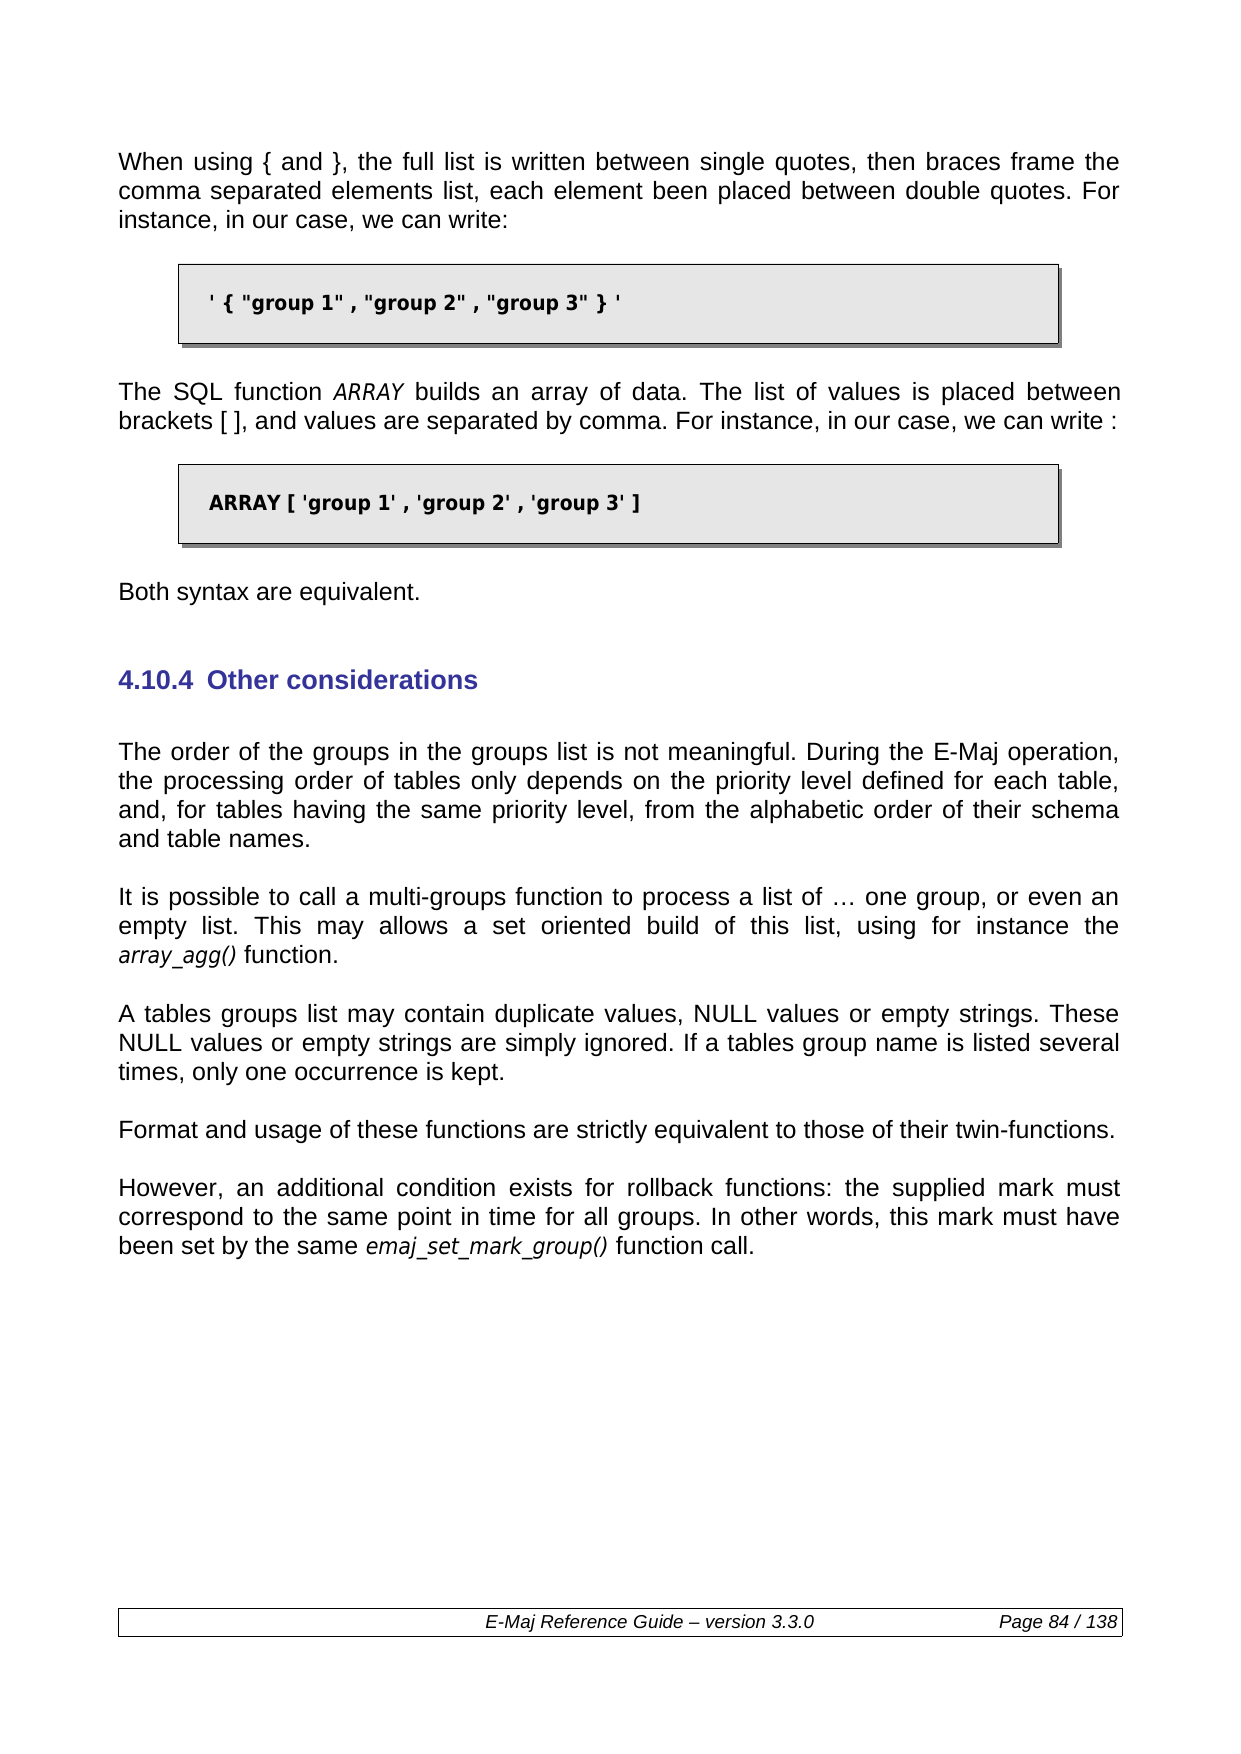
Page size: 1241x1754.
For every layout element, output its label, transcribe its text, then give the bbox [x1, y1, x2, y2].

text The order of the groups in the groups list is not meaningful. During the E-Maj operation, the processing order of tables only depends on the priority level defined for each table, and, for tables having the same priority level, from the alphabetic order of their schema and table names. [118, 737, 1122, 853]
subtitle Other considerations [118, 664, 1122, 695]
text It is possible to call a multi-groups function to process a list of … one group, or even an empty list. This may allows a set oriented build of this list, using for instance the array_agg() function. [118, 882, 1122, 969]
text A tables groups list may contain duplicate values, NULL values or empty strings. These NULL values or empty strings are simply ignored. If a tables group name is listed several times, only one occurrence is kept. [118, 998, 1122, 1086]
text ARRAY [ 'group 1' , 'group 2' , 'group 3' ] [179, 488, 1058, 513]
text When using { and }, the full list is written between single quotes, then braces frame the comma separated elements list, each element been placed between double quotes. For instance, in our case, we can write: [118, 147, 1122, 234]
text However, an additional condition exists for rollback functions: the supplied mark must correspond to the same point in time for all groups. In other words, this mark must have been set by the same emaj_set_mark_group() function call. [118, 1173, 1122, 1260]
text Both syntax are equivalent. [118, 577, 1122, 606]
text The SQL function ARRAY builds an array of data. The list of values is placed between brackets [ ], and values are separated by comma. For instance, in our case, we can write : [118, 377, 1122, 435]
text Format and usage of these functions are strictly equivalent to those of their twin-functions. [118, 1115, 1122, 1144]
text ' { "group 1" , "group 2" , "group 3" } ' [179, 288, 1058, 312]
